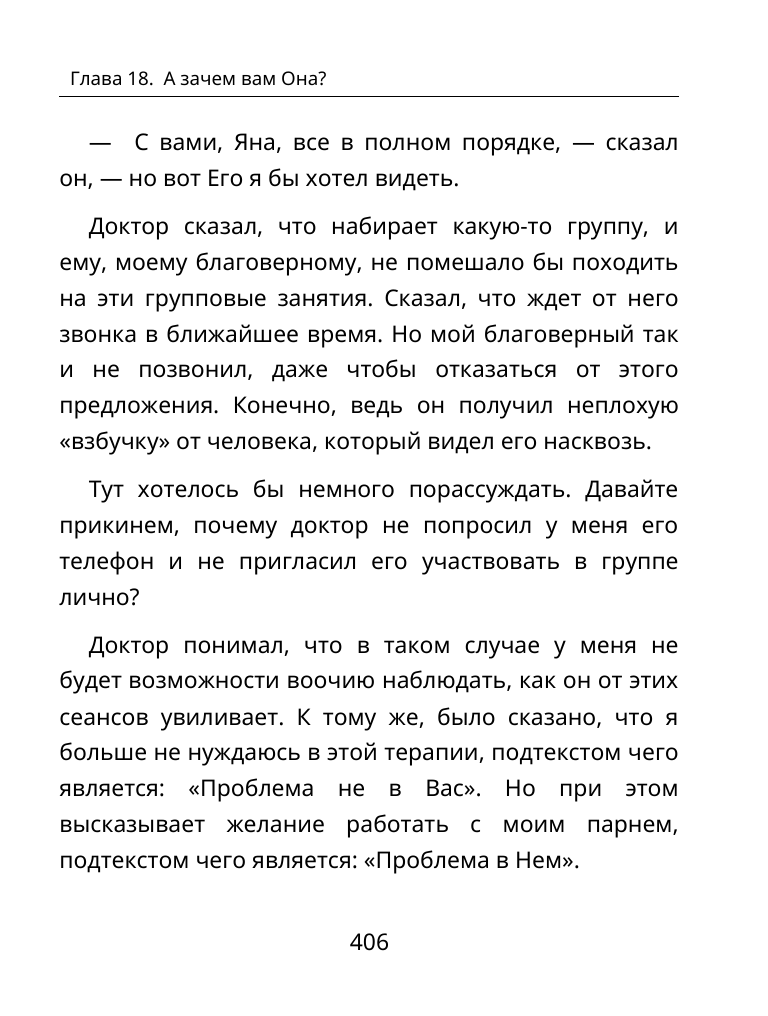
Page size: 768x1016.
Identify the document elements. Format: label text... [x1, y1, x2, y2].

text Доктор понимал, что в таком случае у меня не будет возможности воочию наблюдать, как он от этих сеансов увиливает. К тому же, было сказано, что я больше не нуждаюсь в этой терапии, подтекстом чего является: «Проблема не в Вас». Но при этом высказывает желание работать с моим парнем, подтекстом чего является: «Проблема в Нем». [59, 628, 679, 875]
text Доктор сказал, что набирает какую-то группу, и ему, моему благоверному, не помешало бы походить на эти групповые занятия. Сказал, что ждет от него звонка в ближайшее время. Но мой благоверный так и не позвонил, даже чтобы отказаться от этого предложения. Конечно, ведь он получил неплохую «взбучку» от человека, который видел его насквозь. [59, 210, 679, 457]
text Тут хотелось бы немного порассуждать. Давайте прикинем, почему доктор не попросил у меня его телефон и не пригласил его участвовать в группе лично? [59, 473, 679, 612]
list С вами, Яна, все в полном порядке, — сказал он, — но вот Его я бы хотел видеть. [59, 126, 679, 193]
